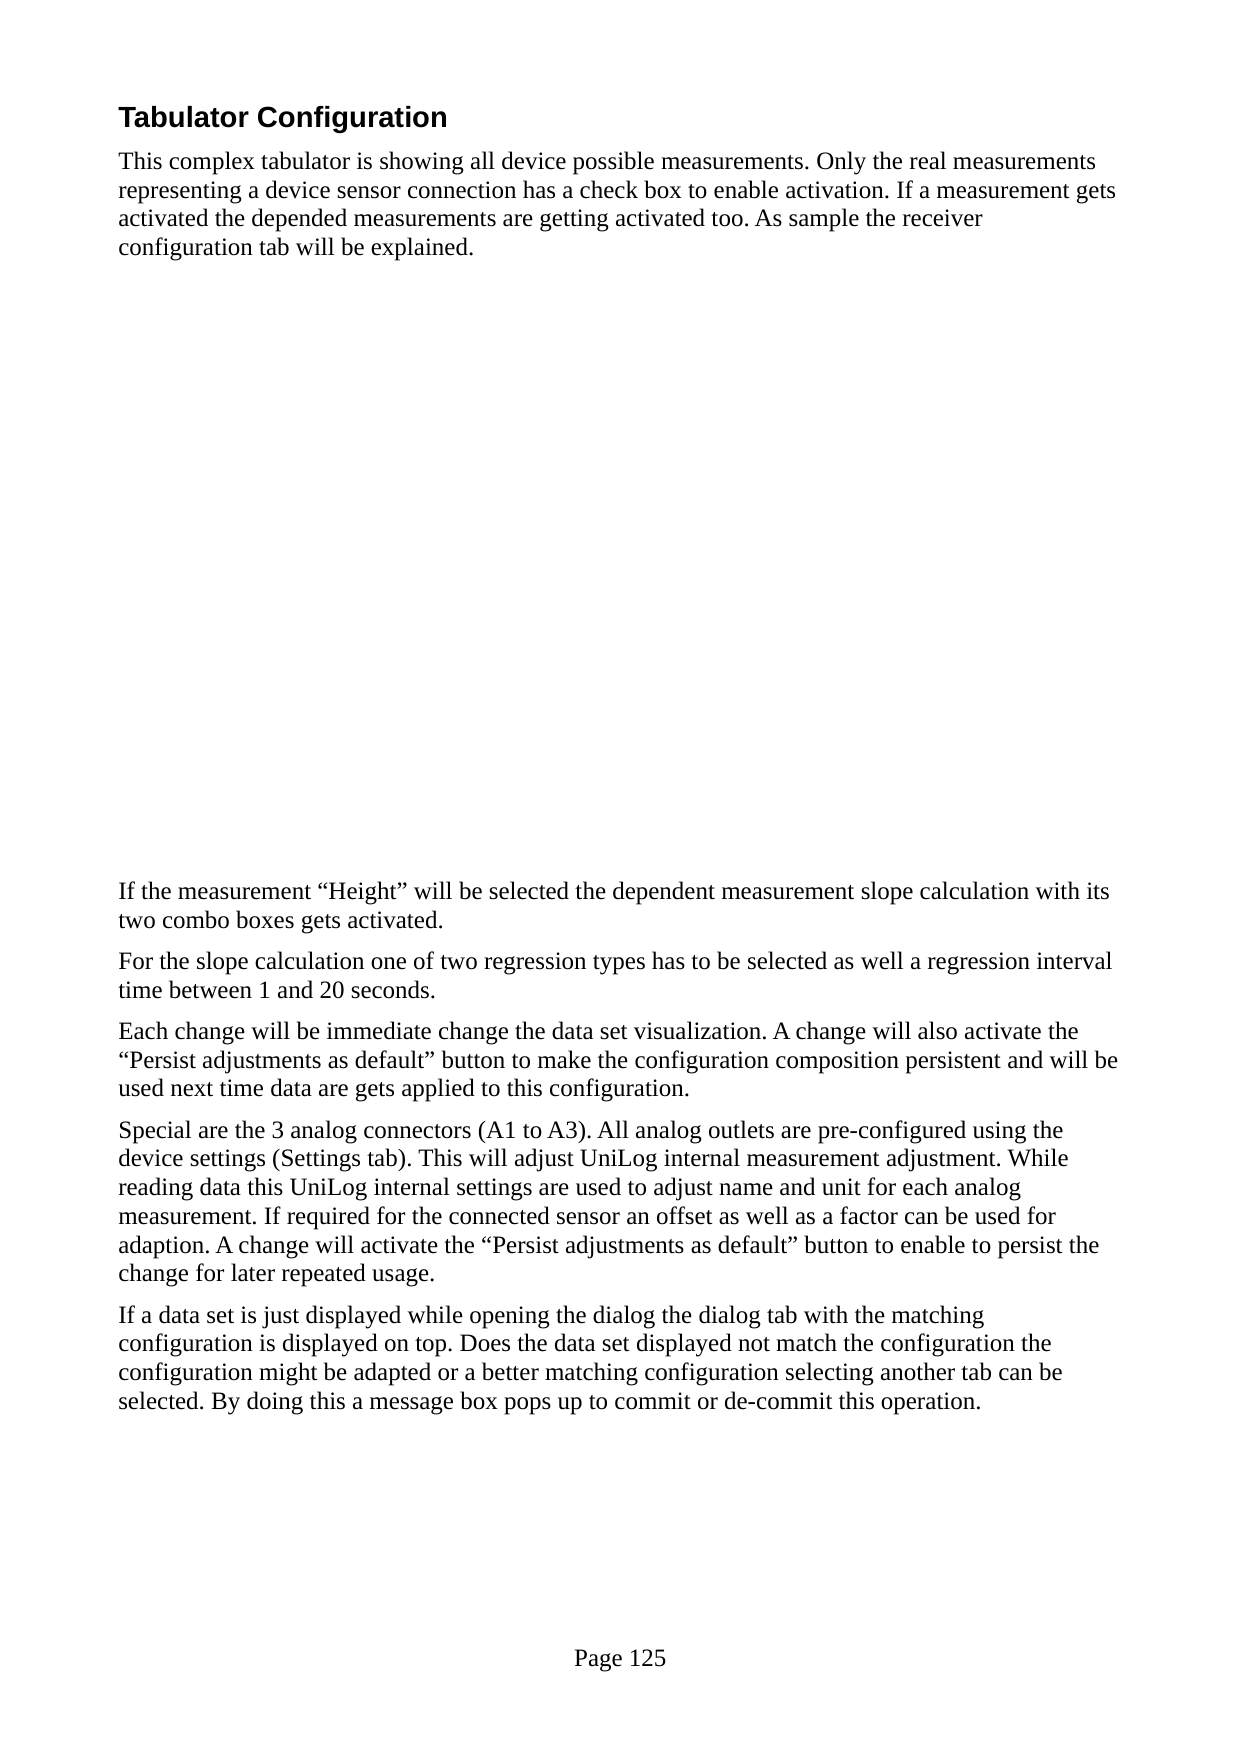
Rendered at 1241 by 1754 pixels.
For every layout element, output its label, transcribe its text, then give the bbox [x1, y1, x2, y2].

text If the measurement “Height” will be selected the dependent measurement slope calculation with its two combo boxes gets activated. [118, 876, 1122, 933]
text If a data set is just displayed while opening the dialog the dialog tab with the matching configuration is displayed on top. Does the data set displayed not match the configuration the configuration might be adapted or a better matching configuration selecting another tab can be selected. By doing this a message box pops up to commit or de-commit this operation. [118, 1300, 1122, 1415]
text This complex tabulator is showing all device possible measurements. Only the real measurements representing a device sensor connection has a check box to enable activation. If a measurement gets activated the depended measurements are getting activated too. As sample the receiver configuration tab will be explained. [118, 146, 1122, 261]
text Each change will be immediate change the data set visualization. A change will also activate the “Persist adjustments as default” button to make the configuration composition persistent and will be used next time data are gets applied to this configuration. [118, 1016, 1122, 1102]
subtitle Tabulator Configuration [118, 100, 1122, 133]
text Special are the 3 analog connectors (A1 to A3). All analog outlets are pre-configured using the device settings (Settings tab). This will adjust UniLog internal measurement adjustment. While reading data this UniLog internal settings are used to adjust name and unit for each analog measurement. If required for the connected sensor an offset as well as a factor can be used for adaption. A change will activate the “Persist adjustments as default” button to enable to persist the change for later repeated usage. [118, 1115, 1122, 1287]
text For the slope calculation one of two regression types has to be selected as well a regression interval time between 1 and 20 seconds. [118, 946, 1122, 1003]
